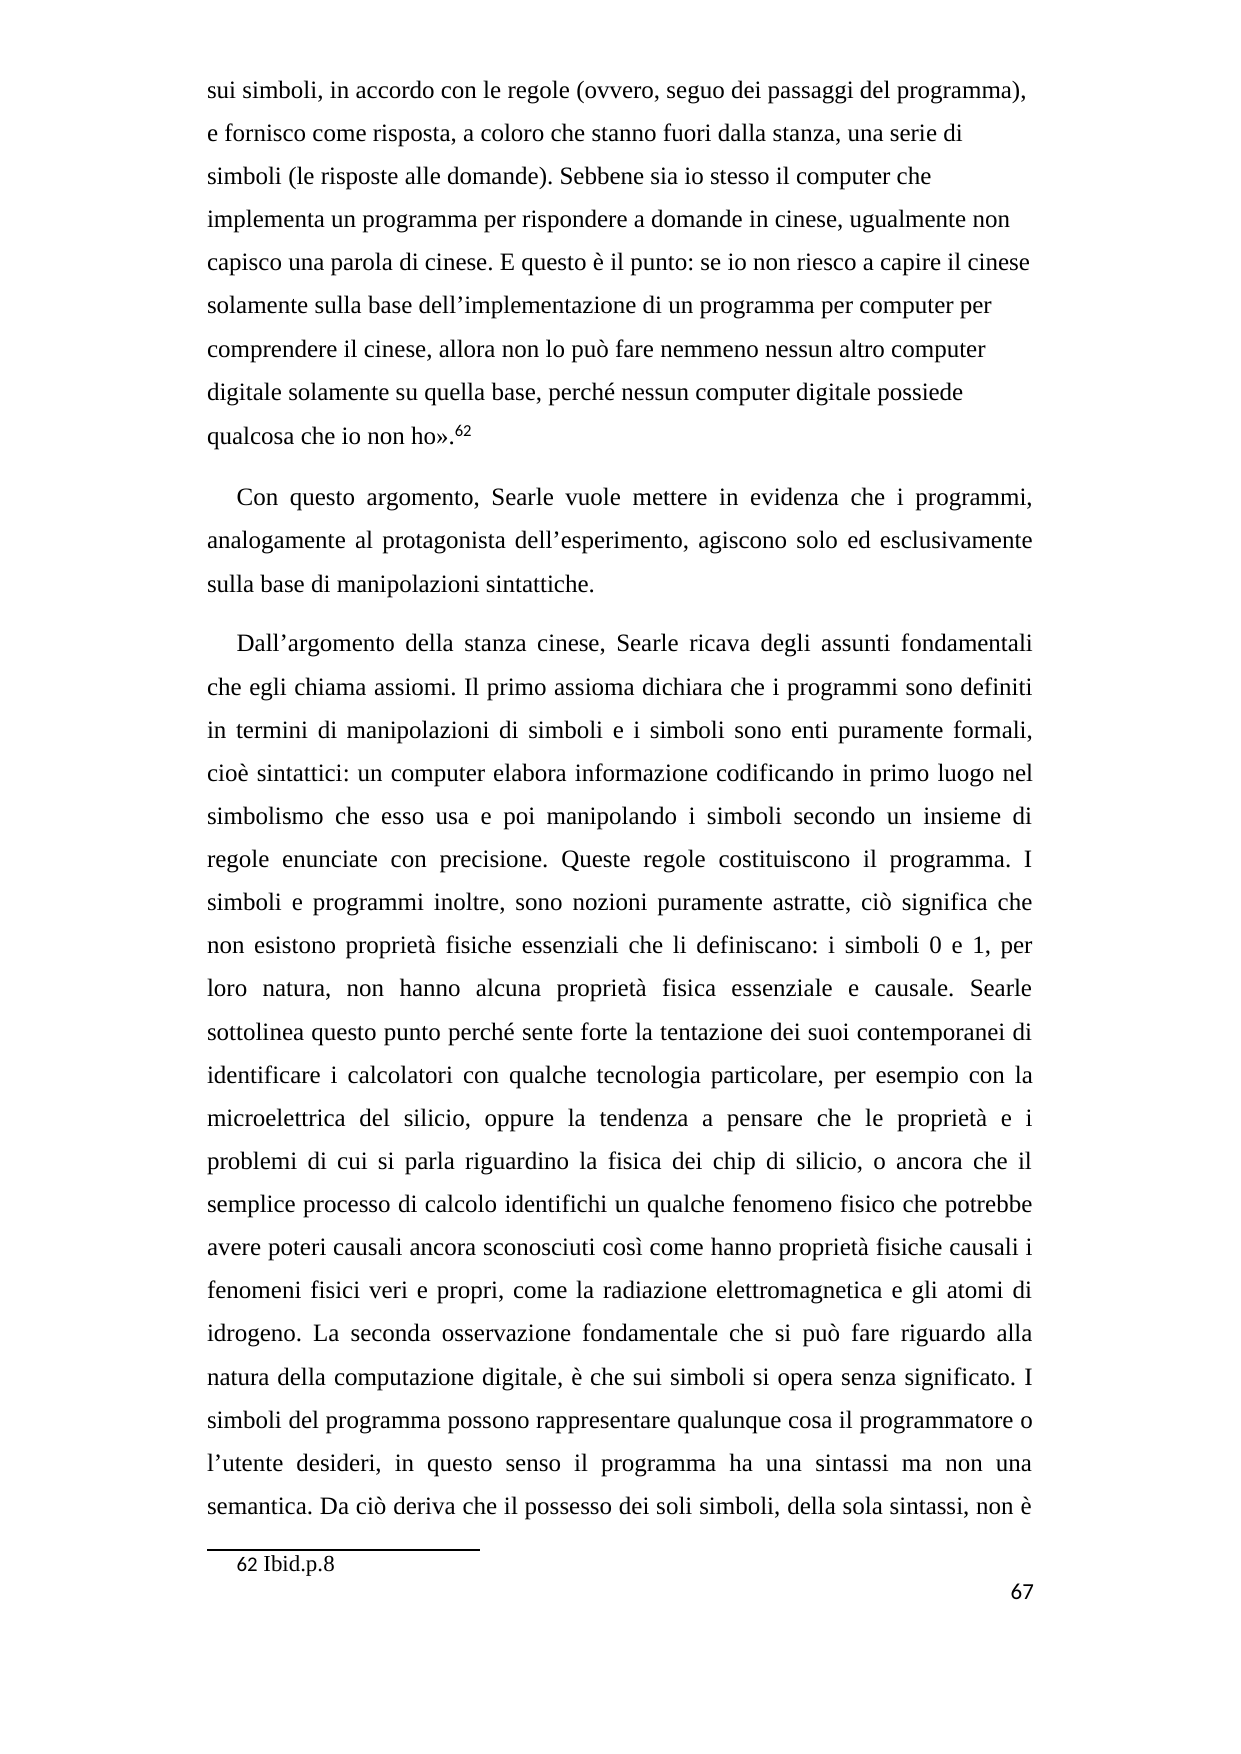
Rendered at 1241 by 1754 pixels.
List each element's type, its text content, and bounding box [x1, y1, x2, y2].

text Dall’argomento della stanza cinese, Searle ricava degli assunti fondamentali che egli chiama assiomi. Il primo assioma dichiara che i programmi sono definiti in termini di manipolazioni di simboli e i simboli sono enti puramente formali, cioè sintattici: un computer elabora informazione codificando in primo luogo nel simbolismo che esso usa e poi manipolando i simboli secondo un insieme di regole enunciate con precisione. Queste regole costituiscono il programma. I simboli e programmi inoltre, sono nozioni puramente astratte, ciò significa che non esistono proprietà fisiche essenziali che li definiscano: i simboli 0 e 1, per loro natura, non hanno alcuna proprietà fisica essenziale e causale. Searle sottolinea questo punto perché sente forte la tentazione dei suoi contemporanei di identificare i calcolatori con qualche tecnologia particolare, per esempio con la microelettrica del silicio, oppure la tendenza a pensare che le proprietà e i problemi di cui si parla riguardino la fisica dei chip di silicio, o ancora che il semplice processo di calcolo identifichi un qualche fenomeno fisico che potrebbe avere poteri causali ancora sconosciuti così come hanno proprietà fisiche causali i fenomeni fisici veri e propri, come la radiazione elettromagnetica e gli atomi di idrogeno. La seconda osservazione fondamentale che si può fare riguardo alla natura della computazione digitale, è che sui simboli si opera senza significato. I simboli del programma possono rappresentare qualunque cosa il programmatore o l’utente desideri, in questo senso il programma ha una sintassi ma non una semantica. Da ciò deriva che il possesso dei soli simboli, della sola sintassi, non è [207, 628, 1033, 1520]
text sui simboli, in accordo con le regole (ovvero, seguo dei passaggi del programma), e fornisco come risposta, a coloro che stanno fuori dalla stanza, una serie di simboli (le risposte alle domande). Sebbene sia io stesso il computer che implementa un programma per rispondere a domande in cinese, ugualmente non capisco una parola di cinese. E questo è il punto: se io non riesco a capire il cinese solamente sulla base dell’implementazione di un programma per computer per comprendere il cinese, allora non lo può fare nemmeno nessun altro computer digitale solamente su quella base, perché nessun computer digitale possiede qualcosa che io non ho». [207, 75, 1033, 451]
text Ibid.p.8 [207, 1550, 1033, 1577]
text Con questo argomento, Searle vuole mettere in evidenza che i programmi, analogamente al protagonista dell’esperimento, agiscono solo ed esclusivamente sulla base di manipolazioni sintattiche. [207, 482, 1033, 597]
